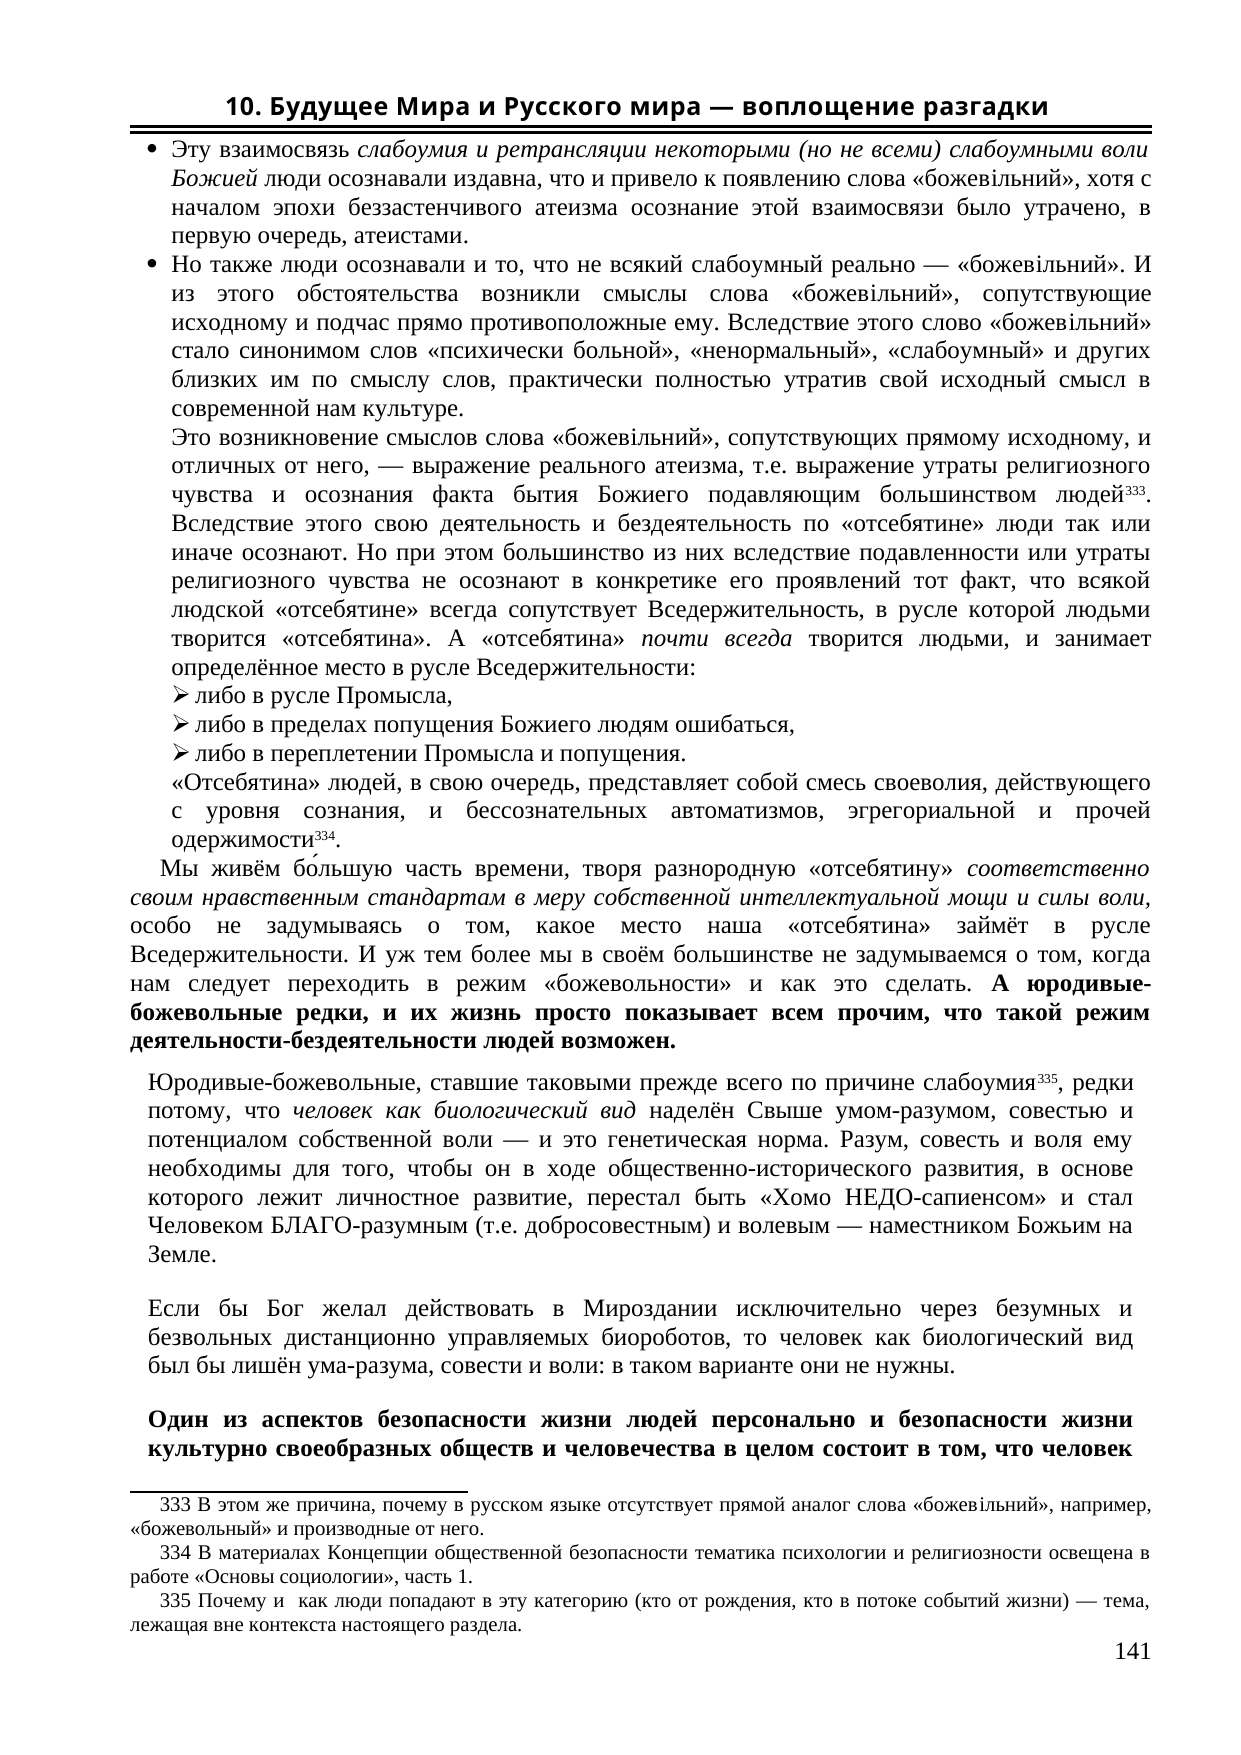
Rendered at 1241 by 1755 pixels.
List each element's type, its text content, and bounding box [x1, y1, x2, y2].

text В этом же причина, почему в русском языке отсутствует прямой аналог слова «божевiльний», например, «божевольный» и производные от него. [130, 1492, 1152, 1540]
list Но также люди осознавали и то, что не всякий слабоумный реально — «божевiльний». И из этого обстоятельства возникли смыслы слова «божевiльний», сопутствующие исходному и подчас прямо противоположные ему. Вследствие этого слово «божевiльний» стало синонимом слов «психически больной», «ненормальный», «слабоумный» и других близких им по смыслу слов, практически полностью утратив свой исходный смысл в современной нам культуре. [148, 249, 1152, 422]
text «Отсебятина» людей, в свою очередь, представляет собой смесь своеволия, действующего с уровня сознания, и бессознательных автоматизмов, эгрегориальной и прочей одержимости. [171, 767, 1152, 853]
text Один из аспектов безопасности жизни людей персонально и безопасности жизни культурно своеобразных обществ и человечества в целом состоит в том, что человек [148, 1404, 1134, 1462]
list либо в переплетении Промысла и попущения. [171, 738, 1152, 767]
text Если бы Бог желал действовать в Мироздании исключительно через безумных и безвольных дистанционно управляемых биороботов, то человек как биологический вид был бы лишён ума-разума, совести и воли: в таком варианте они не нужны. [148, 1293, 1134, 1379]
text Это возникновение смыслов слова «божевiльний», сопутствующих прямому исходному, и отличных от него, — выражение реального атеизма, т.е. выражение утраты религиозного чувства и осознания факта бытия Божиего подавляющим большинством людей. Вследствие этого свою деятельность и бездеятельность по «отсебятине» люди так или иначе осознают. Но при этом большинство из них вследствие подавленности или утраты религиозного чувства не осознают в конкретике его проявлений тот факт, что всякой людской «отсебятине» всегда сопутствует Вседержительность, в русле которой людьми творится «отсебятина». А «отсебятина» почти всегда творится людьми, и занимает определённое место в русле Вседержительности: [171, 422, 1152, 680]
text Мы живём бо́льшую часть времени, творя разнородную «отсебятину» соответственно своим нравственным стандартам в меру собственной интеллектуальной мощи и силы воли, особо не задумываясь о том, какое место наша «отсебятина» займёт в русле Вседержительности. И уж тем более мы в своём большинстве не задумываемся о том, когда нам следует переходить в режим «божевольности» и как это сделать. А юродивые-божевольные редки, и их жизнь просто показывает всем прочим, что такой режим деятельности-бездеятельности людей возможен. [130, 853, 1152, 1054]
list либо в русле Промысла, [171, 680, 1152, 709]
list Эту взаимосвязь слабоумия и ретрансляции некоторыми (но не всеми) слабоумными воли Божией люди осознавали издавна, что и привело к появлению слова «божевiльний», хотя с началом эпохи беззастенчивого атеизма осознание этой взаимосвязи было утрачено, в первую очередь, атеистами. [148, 134, 1152, 249]
text Почему и как люди попадают в эту категорию (кто от рождения, кто в потоке событий жизни) — тема, лежащая вне контекста настоящего раздела. [130, 1588, 1152, 1636]
text В материалах Концепции общественной безопасности тематика психологии и религиозности освещена в работе «Основы социологии», часть 1. [130, 1540, 1152, 1588]
text Юродивые-божевольные, ставшие таковыми прежде всего по причине слабоумия, редки потому, что человек как биологический вид наделён Свыше умом-разумом, совестью и потенциалом собственной воли — и это генетическая норма. Разум, совесть и воля ему необходимы для того, чтобы он в ходе общественно-исторического развития, в основе которого лежит личностное развитие, перестал быть «Хомо НЕДО-сапиенсом» и стал Человеком БЛАГО-разумным (т.е. добросовестным) и волевым — наместником Божьим на Земле. [148, 1067, 1134, 1268]
list либо в пределах попущения Божиего людям ошибаться, [171, 709, 1152, 738]
